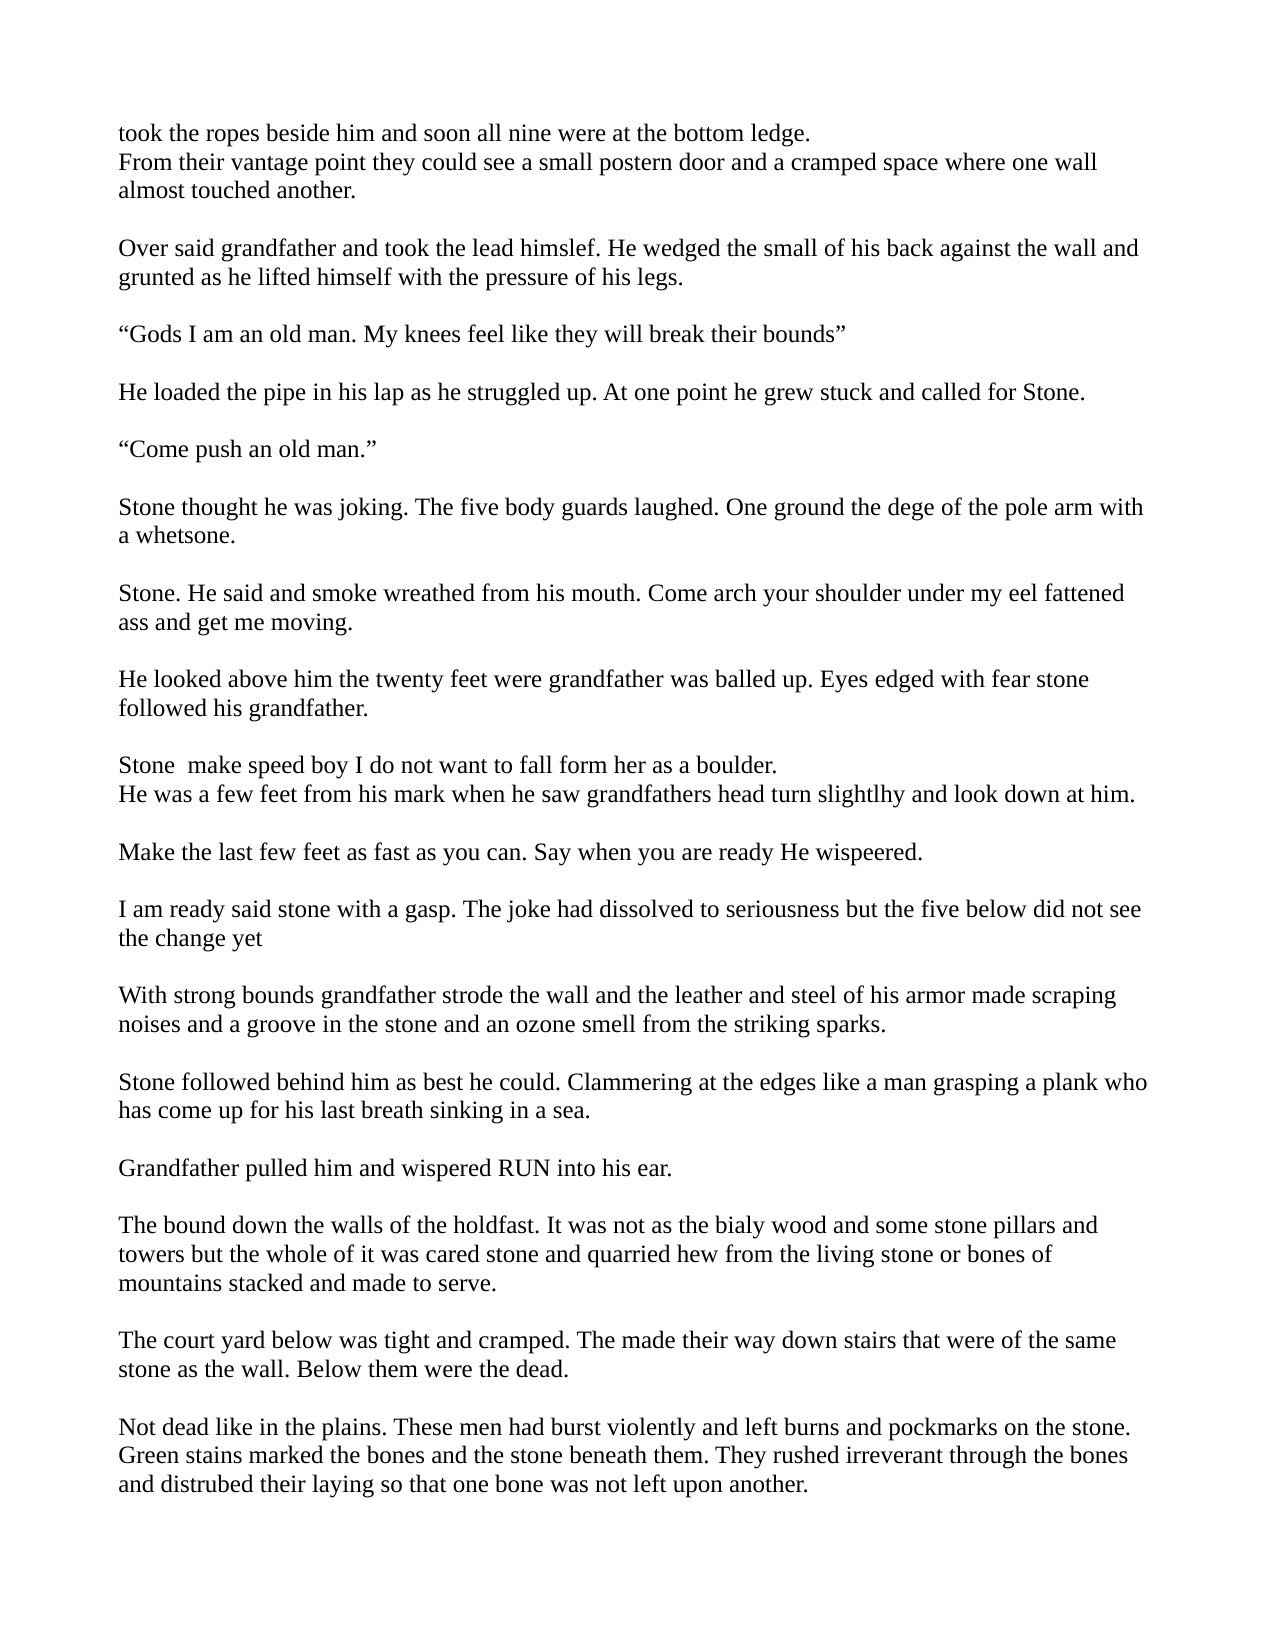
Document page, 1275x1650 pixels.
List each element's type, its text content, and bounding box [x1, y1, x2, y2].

text With strong bounds grandfather strode the wall and the leather and steel of his armor made scraping noises and a groove in the stone and an ozone smell from the striking sparks. Stone followed behind him as best he could. Clammering at the edges like a man grasping a plank who has come up for his last breath sinking in a sea. [118, 981, 1157, 1124]
text From their vantage point they could see a small postern door and a cramped space where one wall almost touched another. Over said grandfather and took the lead himslef. He wedged the small of his back against the wall and grunted as he lifted himself with the pressure of his legs. “Gods I am an old man. My knees feel like they will break their bounds” He loaded the pipe in his lap as he struggled up. At one point he grew stuck and called for Stone. [118, 147, 1157, 406]
text “Come push an old man.” Stone thought he was joking. The five body guards laughed. One ground the dege of the pole arm with a whetsone. [118, 434, 1157, 549]
text took the ropes beside him and soon all nine were at the bottom ledge. [118, 118, 1157, 147]
text Stone make speed boy I do not want to fall form her as a boulder. He was a few feet from his mark when he saw grandfathers head turn slightlhy and look down at him. Make the last few feet as fast as you can. Say when you are ready He wispeered. I am ready said stone with a gasp. The joke had dissolved to seriousness but the five below did not see the change yet [118, 751, 1157, 952]
text Stone. He said and smoke wreathed from his mouth. Come arch your shoulder under my eel fattened ass and get me moving. He looked above him the twenty feet were grandfather was balled up. Eyes edged with fear stone followed his grandfather. [118, 549, 1157, 722]
text Grandfather pulled him and wispered RUN into his ear. The bound down the walls of the holdfast. It was not as the bialy wood and some stone pillars and towers but the whole of it was cared stone and quarried hew from the living stone or bones of mountains stacked and made to serve. The court yard below was tight and cramped. The made their way down stairs that were of the same stone as the wall. Below them were the dead. Not dead like in the plains. These men had burst violently and left burns and pockmarks on the stone. Green stains marked the bones and the stone beneath them. They rushed irreverant through the bones and distrubed their laying so that one bone was not left upon another. [118, 1153, 1157, 1498]
